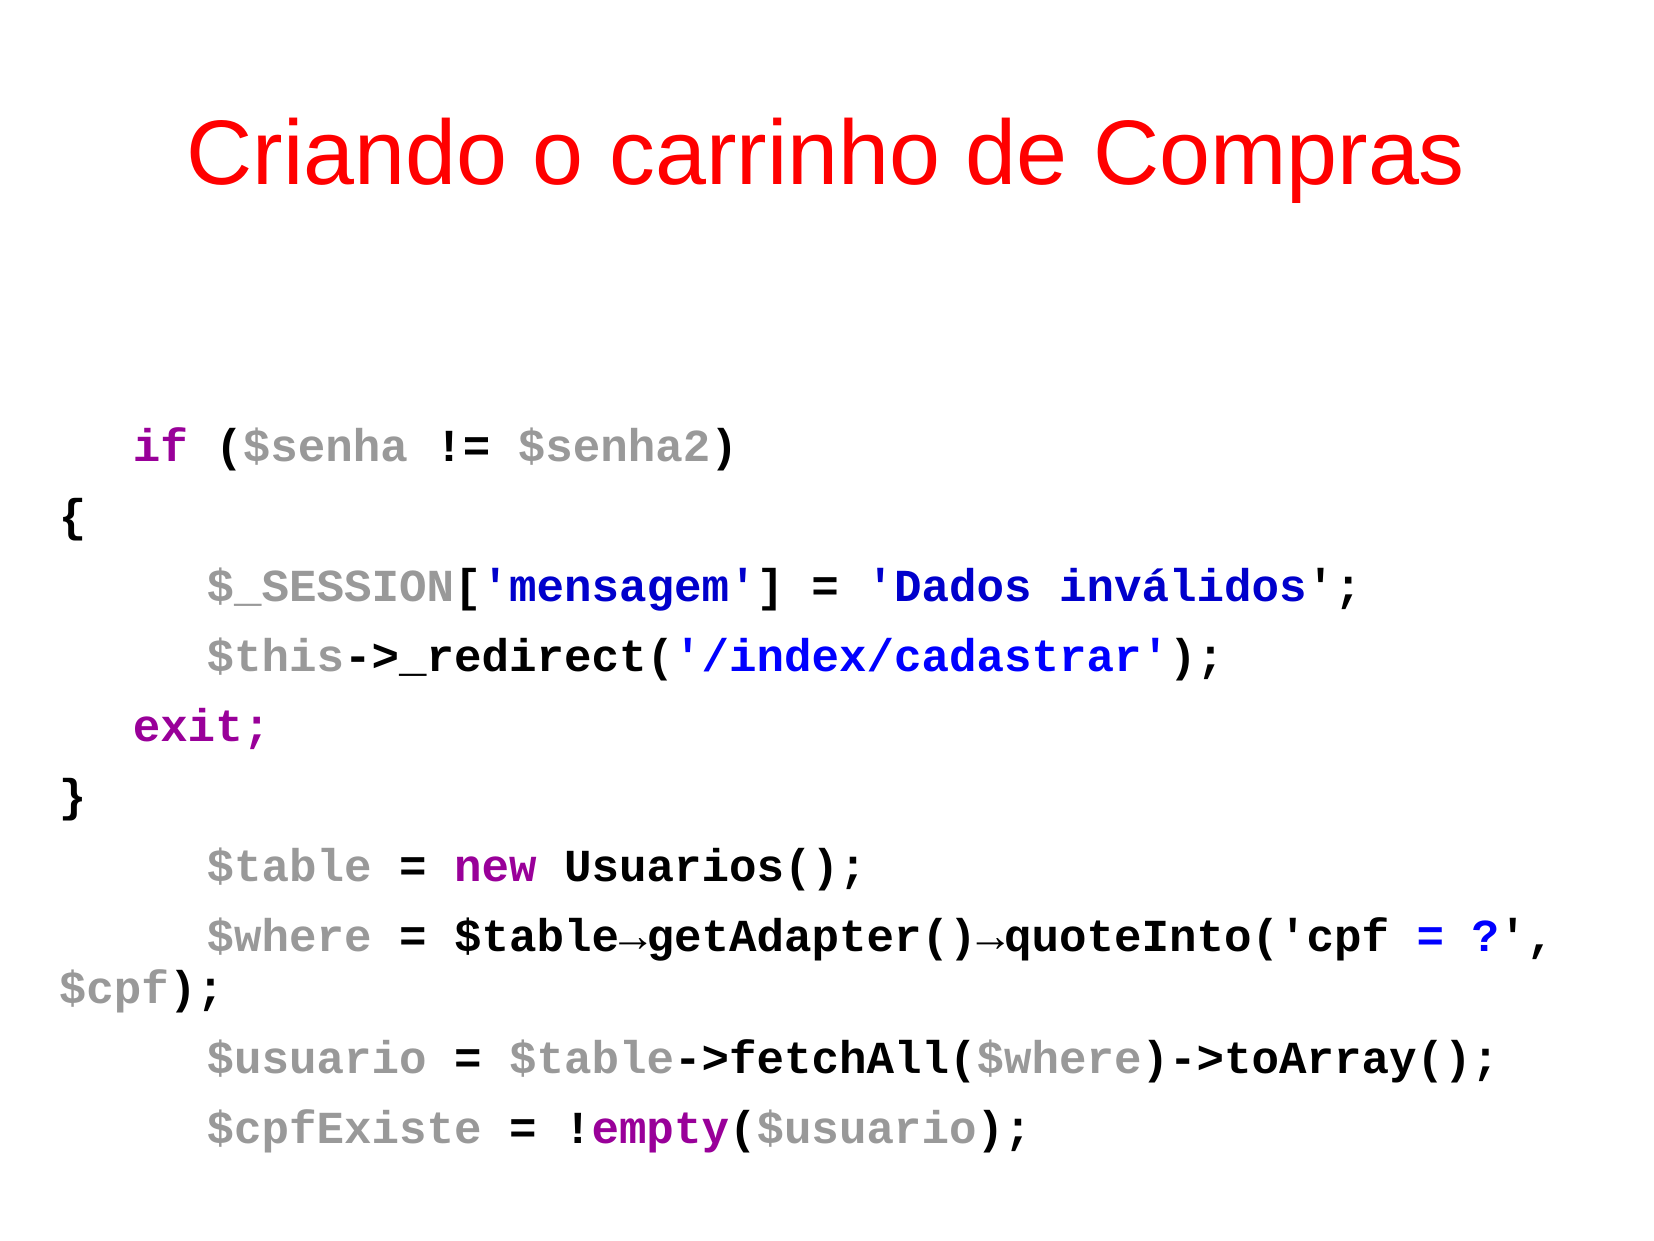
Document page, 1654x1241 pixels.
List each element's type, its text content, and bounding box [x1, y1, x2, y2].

list if ($senha != $senha2) { $_SESSION['mensagem'] = 'Dados inválidos'; $this->_redirect('/index/cadastrar'); exit; } $table = new Usuarios(); $where = $table→getAdapter()→quoteInto('cpf = ?', $cpf); $usuario = $table->fetchAll($where)->toArray(); $cpfExiste = !empty($usuario); [59, 283, 1607, 1182]
title Criando o carrinho de Compras [82, 49, 1571, 257]
